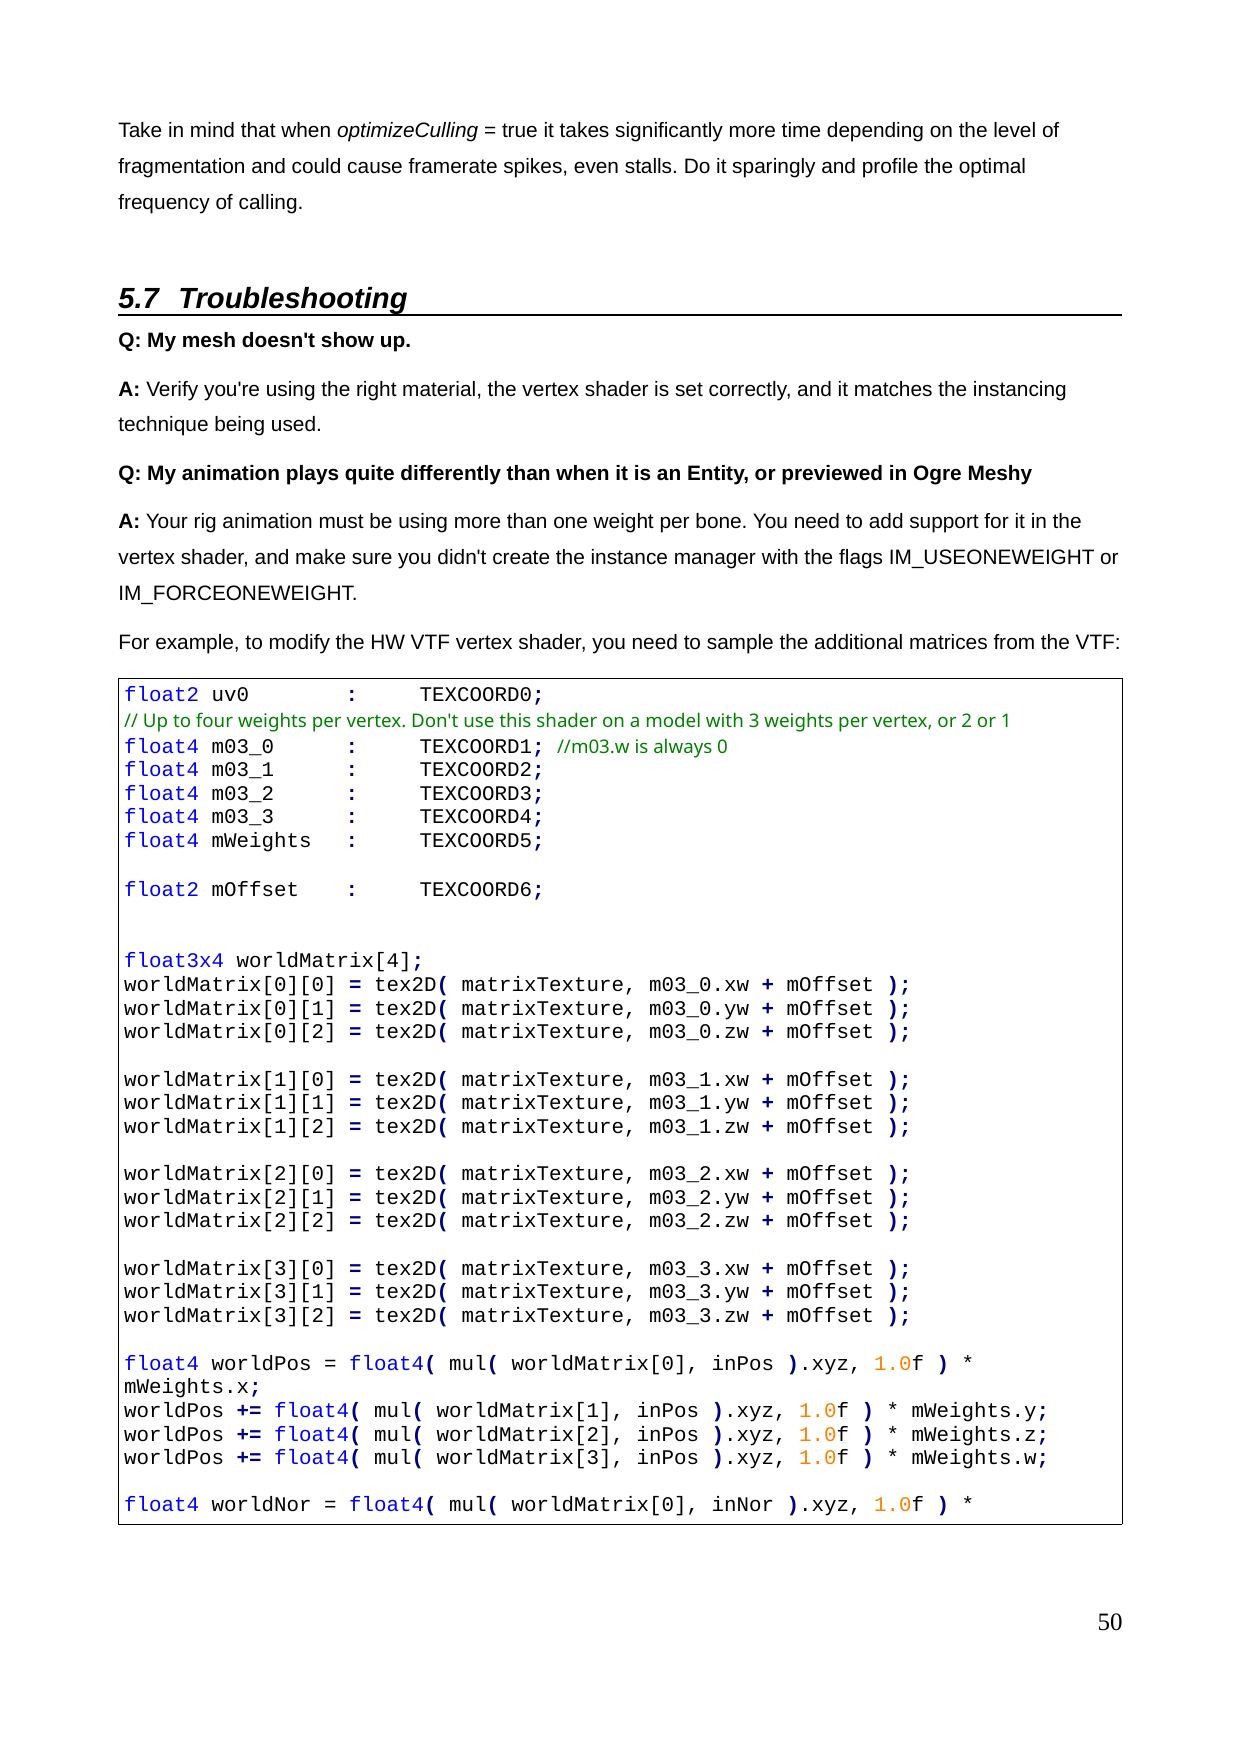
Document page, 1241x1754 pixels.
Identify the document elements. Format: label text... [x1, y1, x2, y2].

text Take in mind that when optimizeCulling = true it takes significantly more time depending on the level of fragmentation and could cause framerate spikes, even stalls. Do it sparingly and profile the optimal frequency of calling. [118, 118, 1122, 214]
text A: Your rig animation must be using more than one weight per bone. You need to add support for it in the vertex shader, and make sure you didn't create the instance manager with the flags IM_USEONEWEIGHT or IM_FORCEONEWEIGHT. [118, 509, 1122, 605]
text Q: My animation plays quite differently than when it is an Entity, or previewed in Ogre Meshy [118, 461, 1122, 485]
text Q: My mesh doesn't show up. [118, 328, 1122, 352]
subtitle Troubleshooting [118, 281, 1122, 314]
text For example, to modify the HW VTF vertex shader, you need to sample the additional matrices from the VTF: [118, 629, 1122, 653]
text A: Verify you're using the right material, the vertex shader is set correctly, and it matches the instancing technique being used. [118, 376, 1122, 436]
table_header float2 uv0 : TEXCOORD0; // Up to four weights per vertex. Don't use this shader on a model with 3 weights per vertex, or 2 or 1 float4 m03_0 : TEXCOORD1; //m03.w is always 0 float4 m03_1 : TEXCOORD2; float4 m03_2 : TEXCOORD3; float4 m03_3 : TEXCOORD4; float4 mWeights : TEXCOORD5; float2 mOffset : TEXCOORD6; float3x4 worldMatrix[4]; worldMatrix[0][0] = tex2D( matrixTexture, m03_0.xw + mOffset ); worldMatrix[0][1] = tex2D( matrixTexture, m03_0.yw + mOffset ); worldMatrix[0][2] = tex2D( matrixTexture, m03_0.zw + mOffset ); worldMatrix[1][0] = tex2D( matrixTexture, m03_1.xw + mOffset ); worldMatrix[1][1] = tex2D( matrixTexture, m03_1.yw + mOffset ); worldMatrix[1][2] = tex2D( matrixTexture, m03_1.zw + mOffset ); worldMatrix[2][0] = tex2D( matrixTexture, m03_2.xw + mOffset ); worldMatrix[2][1] = tex2D( matrixTexture, m03_2.yw + mOffset ); worldMatrix[2][2] = tex2D( matrixTexture, m03_2.zw + mOffset ); worldMatrix[3][0] = tex2D( matrixTexture, m03_3.xw + mOffset ); worldMatrix[3][1] = tex2D( matrixTexture, m03_3.yw + mOffset ); worldMatrix[3][2] = tex2D( matrixTexture, m03_3.zw + mOffset ); float4 worldPos = float4( mul( worldMatrix[0], inPos ).xyz, 1.0f ) * mWeights.x; worldPos += float4( mul( worldMatrix[1], inPos ).xyz, 1.0f ) * mWeights.y; worldPos += float4( mul( worldMatrix[2], inPos ).xyz, 1.0f ) * mWeights.z; worldPos += float4( mul( worldMatrix[3], inPos ).xyz, 1.0f ) * mWeights.w; float4 worldNor = float4( mul( worldMatrix[0], inNor ).xyz, 1.0f ) * [119, 679, 1122, 1524]
